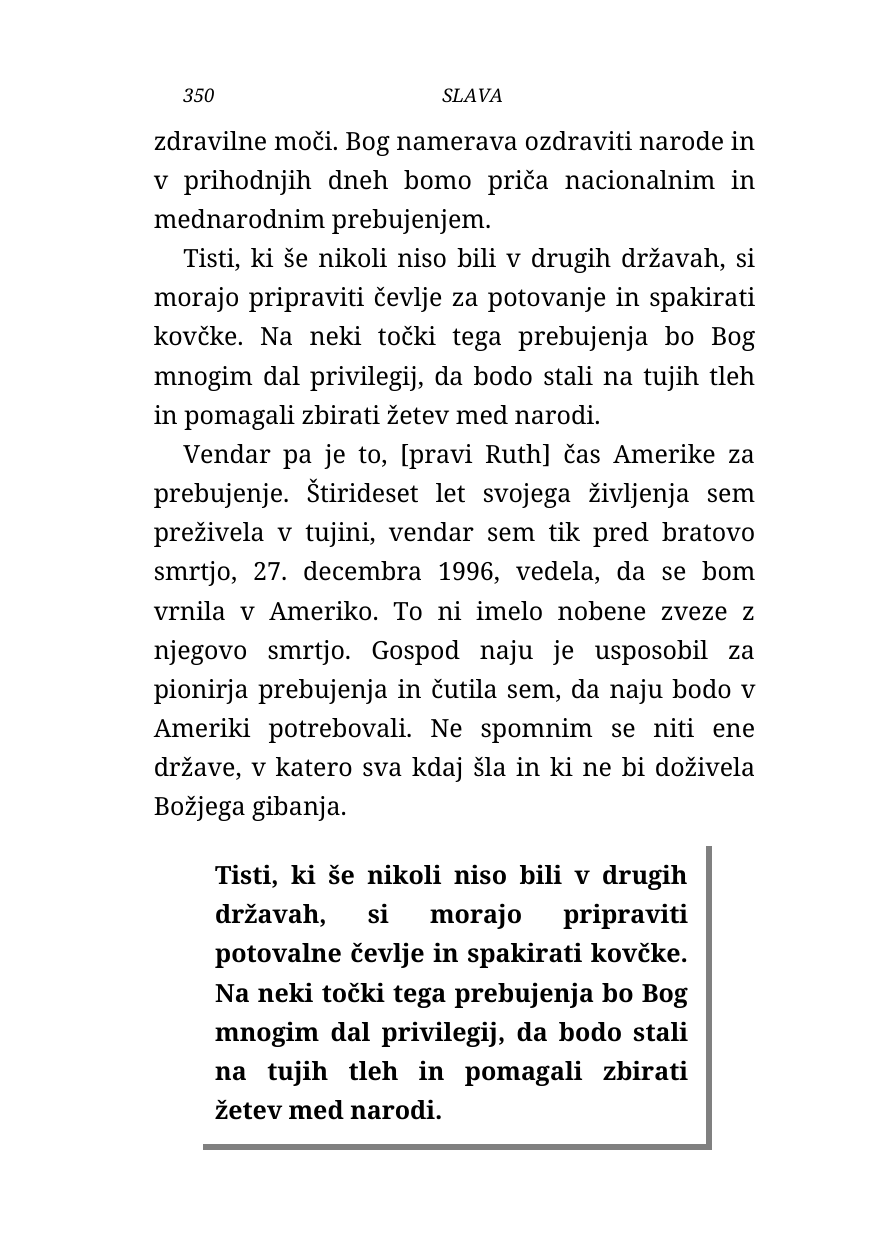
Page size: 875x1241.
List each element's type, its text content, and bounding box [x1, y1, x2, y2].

text Tisti, ki še nikoli niso bili v drugih državah, si morajo pripraviti čevlje za potovanje in spakirati kovčke. Na neki točki tega prebujenja bo Bog mnogim dal privilegij, da bodo stali na tujih tleh in pomagali zbirati žetev med narodi. [153, 241, 756, 431]
text Vendar pa je to, [pravi Ruth] čas Amerike za prebujenje. Štirideset let svojega življenja sem preživela v tujini, vendar sem tik pred bratovo smrtjo, 27. decembra 1996, vedela, da se bom vrnila v Ameriko. To ni imelo nobene zveze z njegovo smrtjo. Gospod naju je usposobil za pionirja prebujenja in čutila sem, da naju bodo v Ameriki potrebovali. Ne spomnim se niti ene države, v katero sva kdaj šla in ki ne bi doživela Božjega gibanja. [153, 437, 756, 823]
text Tisti, ki še nikoli niso bili v drugih državah, si morajo pripraviti potovalne čevlje in spakirati kovčke. Na neki točki tega prebujenja bo Bog mnogim dal privilegij, da bodo stali na tujih tleh in pomagali zbirati žetev med narodi. [197, 840, 706, 1144]
text zdravilne moči. Bog namerava ozdraviti narode in v prihodnjih dneh bomo priča nacionalnim in mednarodnim prebujenjem. [153, 123, 756, 236]
